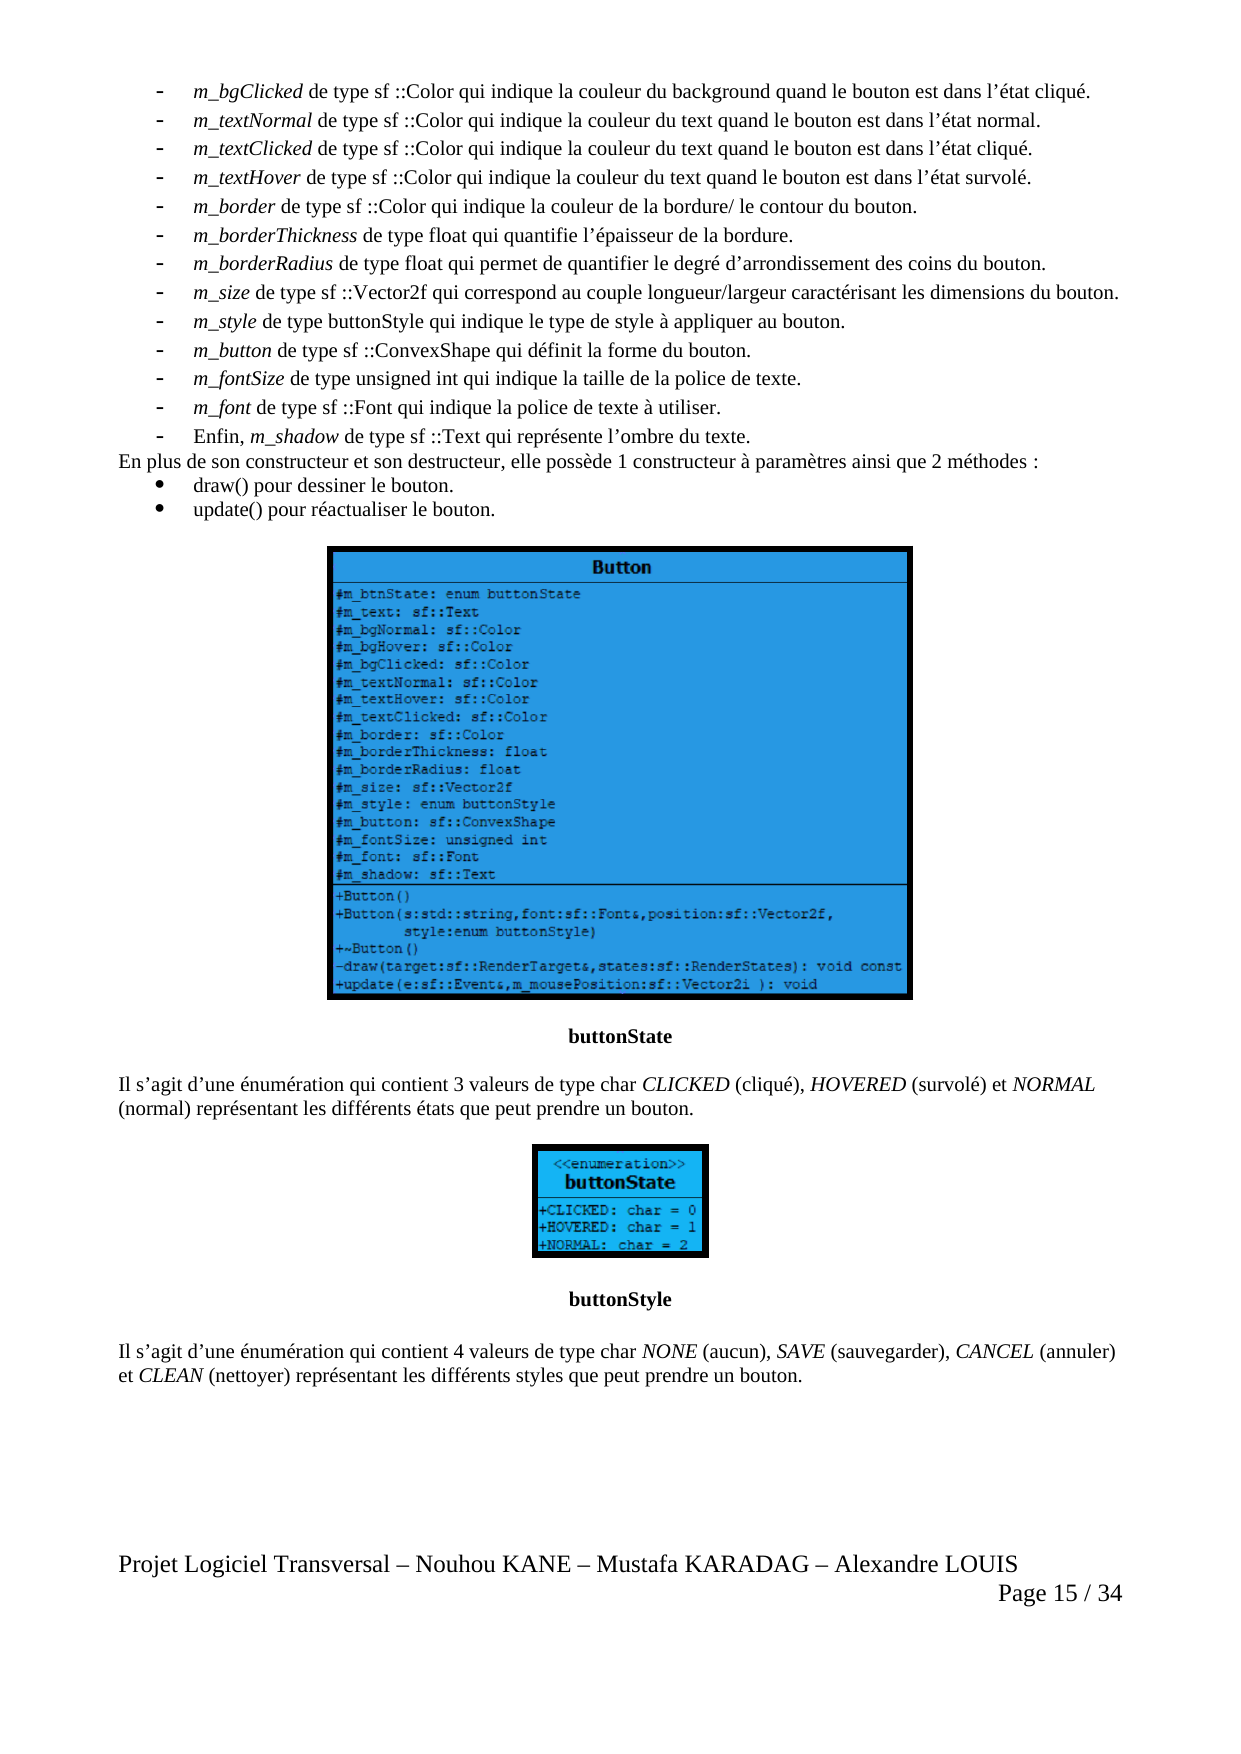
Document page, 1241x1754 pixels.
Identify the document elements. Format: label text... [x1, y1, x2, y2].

text Il s’agit d’une énumération qui contient 4 valeurs de type char NONE (aucun), SAVE (sauvegarder), CANCEL (annuler) et CLEAN (nettoyer) représentant les différents styles que peut prendre un bouton. [118, 1339, 1122, 1387]
list m_borderRadius de type float qui permet de quantifier le degré d’arrondissement des coins du bouton. [156, 247, 1122, 276]
list update() pour réactualiser le bouton. [156, 497, 1122, 522]
list m_button de type sf ::ConvexShape qui définit la forme du bouton. [156, 334, 1122, 362]
list draw() pour dessiner le bouton. [156, 473, 1122, 497]
text Il s’agit d’une énumération qui contient 3 valeurs de type char CLICKED (cliqué), HOVERED (survolé) et NORMAL (normal) représentant les différents états que peut prendre un bouton. [118, 1072, 1122, 1120]
list m_font de type sf ::Font qui indique la police de texte à utiliser. [156, 391, 1122, 420]
list m_textNormal de type sf ::Color qui indique la couleur du text quand le bouton est dans l’état normal. [156, 104, 1122, 132]
list Enfin, m_shadow de type sf ::Text qui représente l’ombre du texte. [156, 420, 1122, 449]
list m_bgClicked de type sf ::Color qui indique la couleur du background quand le bouton est dans l’état cliqué. [156, 75, 1122, 104]
list m_fontSize de type unsigned int qui indique la taille de la police de texte. [156, 362, 1122, 391]
list m_size de type sf ::Vector2f qui correspond au couple longueur/largeur caractérisant les dimensions du bouton. [156, 276, 1122, 305]
text buttonState [118, 1024, 1122, 1048]
list m_border de type sf ::Color qui indique la couleur de la bordure/ le contour du bouton. [156, 190, 1122, 219]
list m_style de type buttonStyle qui indique le type de style à appliquer au bouton. [156, 305, 1122, 334]
list m_textHover de type sf ::Color qui indique la couleur du text quand le bouton est dans l’état survolé. [156, 161, 1122, 190]
list m_borderThickness de type float qui quantifie l’épaisseur de la bordure. [156, 219, 1122, 247]
list m_textClicked de type sf ::Color qui indique la couleur du text quand le bouton est dans l’état cliqué. [156, 132, 1122, 161]
text buttonStyle [118, 1286, 1122, 1311]
text En plus de son constructeur et son destructeur, elle possède 1 constructeur à paramètres ainsi que 2 méthodes : [118, 449, 1122, 473]
